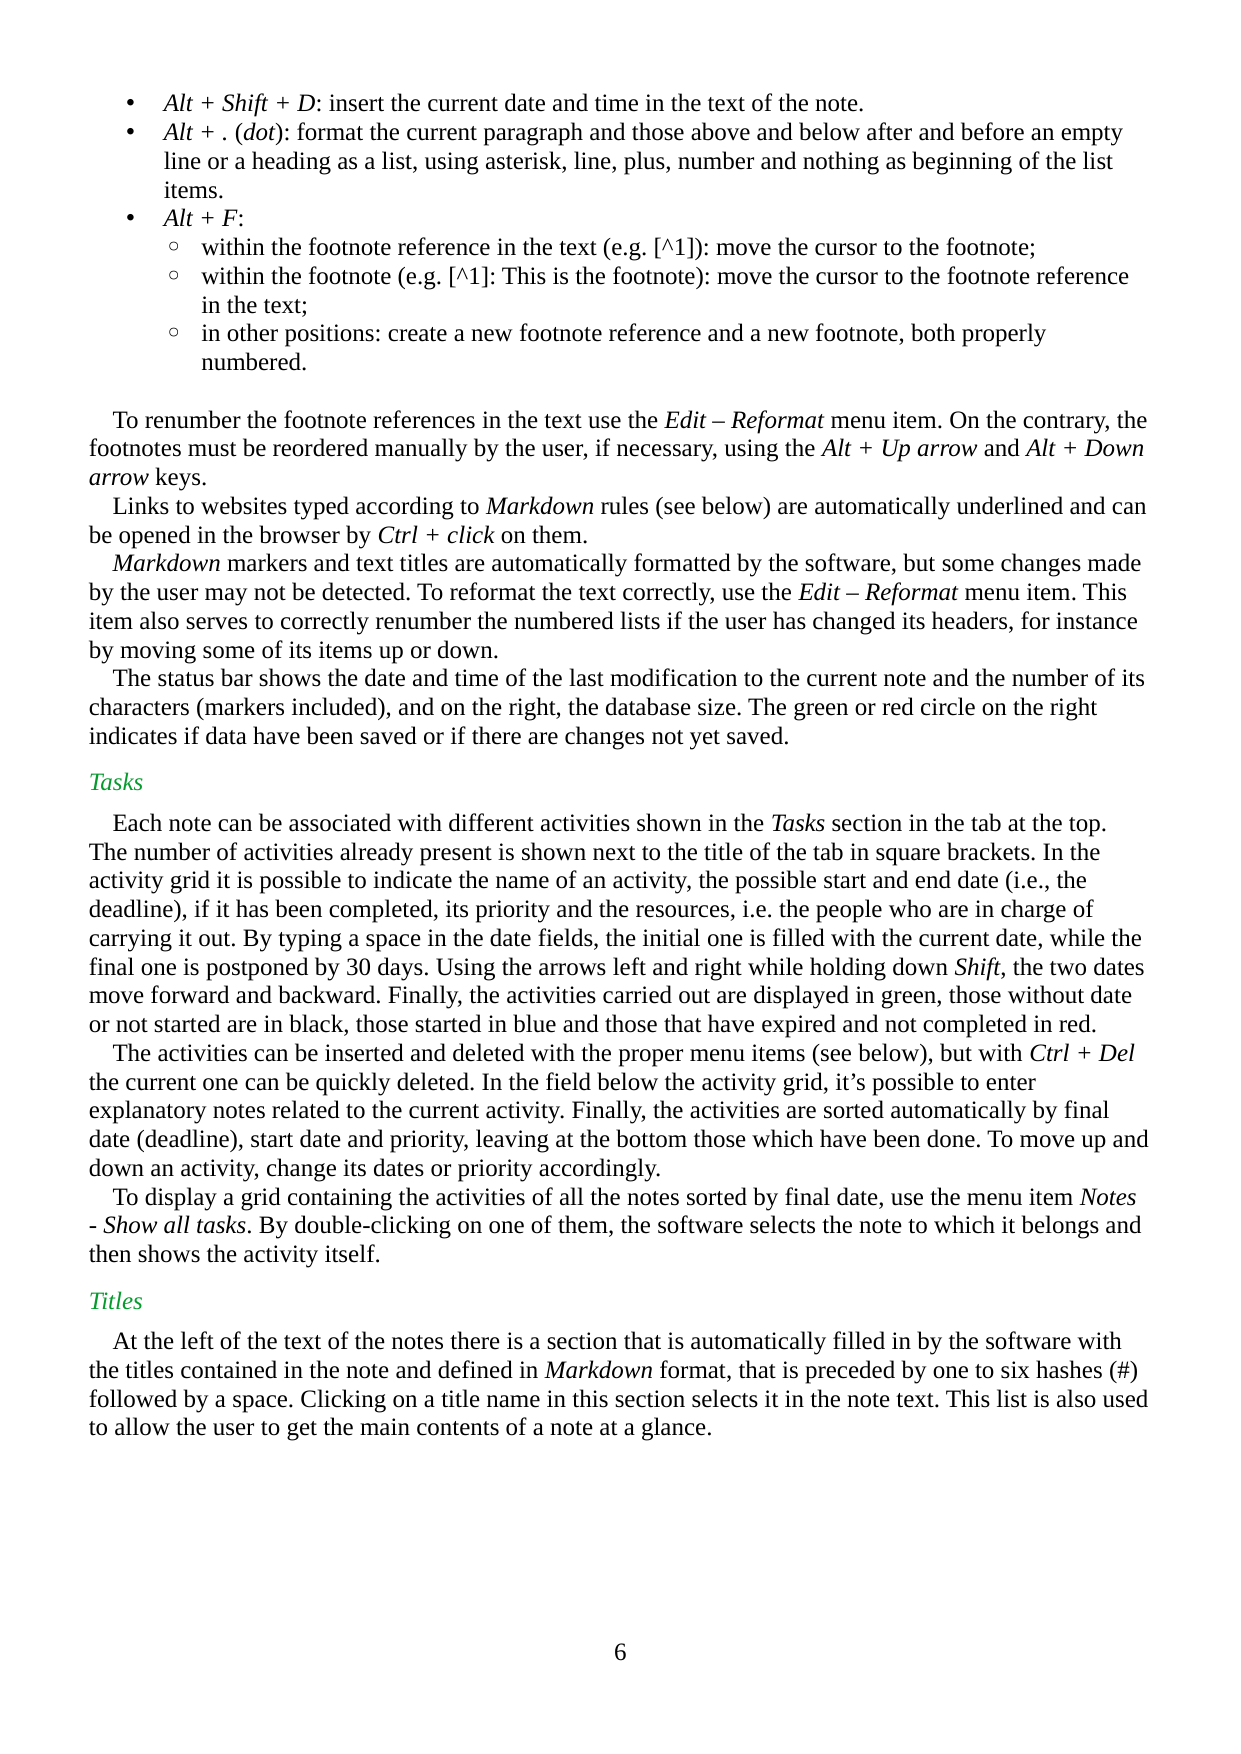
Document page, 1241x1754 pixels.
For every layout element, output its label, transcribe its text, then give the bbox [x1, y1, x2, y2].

list Alt + F: [126, 203, 1152, 232]
text The activities can be inserted and deleted with the proper menu items (see below), but with Ctrl + Del the current one can be quickly deleted. In the field below the activity grid, it’s possible to enter explanatory notes related to the current activity. Finally, the activities are sorted automatically by final date (deadline), start date and priority, leaving at the bottom those which have been done. To move up and down an activity, change its dates or priority accordingly. [88, 1038, 1152, 1182]
subtitle Tasks [88, 767, 1152, 796]
text To renumber the footnote references in the text use the Edit – Reformat menu item. On the contrary, the footnotes must be reordered manually by the user, if necessary, using the Alt + Up arrow and Alt + Down arrow keys. [88, 405, 1152, 491]
text Markdown markers and text titles are automatically formatted by the software, but some changes made by the user may not be detected. To reformat the text correctly, use the Edit – Reformat menu item. This item also serves to correctly renumber the numbered lists if the user has changed its headers, for instance by moving some of its items up or down. [88, 548, 1152, 663]
text At the left of the text of the notes there is a section that is automatically filled in by the software with the titles contained in the note and defined in Markdown format, that is preceded by one to six hashes (#) followed by a space. Clicking on a title name in this section selects it in the note text. This list is also used to allow the user to get the main contents of a note at a glance. [88, 1326, 1152, 1441]
list within the footnote reference in the text (e.g. [^1]): move the cursor to the footnote; [163, 232, 1152, 261]
text The status bar shows the date and time of the last modification to the current note and the number of its characters (markers included), and on the right, the database size. The green or red circle on the right indicates if data have been saved or if there are changes not yet saved. [88, 663, 1152, 750]
list Alt + . (dot): format the current paragraph and those above and below after and before an empty line or a heading as a list, using asterisk, line, plus, number and nothing as beginning of the list items. [126, 117, 1152, 203]
text Each note can be associated with different activities shown in the Tasks section in the tab at the top. The number of activities already present is shown next to the title of the tab in square brackets. In the activity grid it is possible to indicate the name of an activity, the possible start and end date (i.e., the deadline), if it has been completed, its priority and the resources, i.e. the people who are in charge of carrying it out. By typing a space in the date fields, the initial one is filled with the current date, while the final one is postponed by 30 days. Using the arrows left and right while holding down Shift, the two dates move forward and backward. Finally, the activities carried out are displayed in green, those without date or not started are in black, those started in blue and those that have expired and not completed in red. [88, 808, 1152, 1038]
subtitle Titles [88, 1286, 1152, 1314]
list in other positions: create a new footnote reference and a new footnote, both properly numbered. [163, 318, 1152, 376]
list Alt + Shift + D: insert the current date and time in the text of the note. [126, 88, 1152, 117]
text Links to websites typed according to Markdown rules (see below) are automatically underlined and can be opened in the browser by Ctrl + click on them. [88, 491, 1152, 548]
text To display a grid containing the activities of all the notes sorted by final date, use the menu item Notes - Show all tasks. By double-clicking on one of them, the software selects the note to which it belongs and then shows the activity itself. [88, 1182, 1152, 1268]
list within the footnote (e.g. [^1]: This is the footnote): move the cursor to the footnote reference in the text; [163, 261, 1152, 318]
